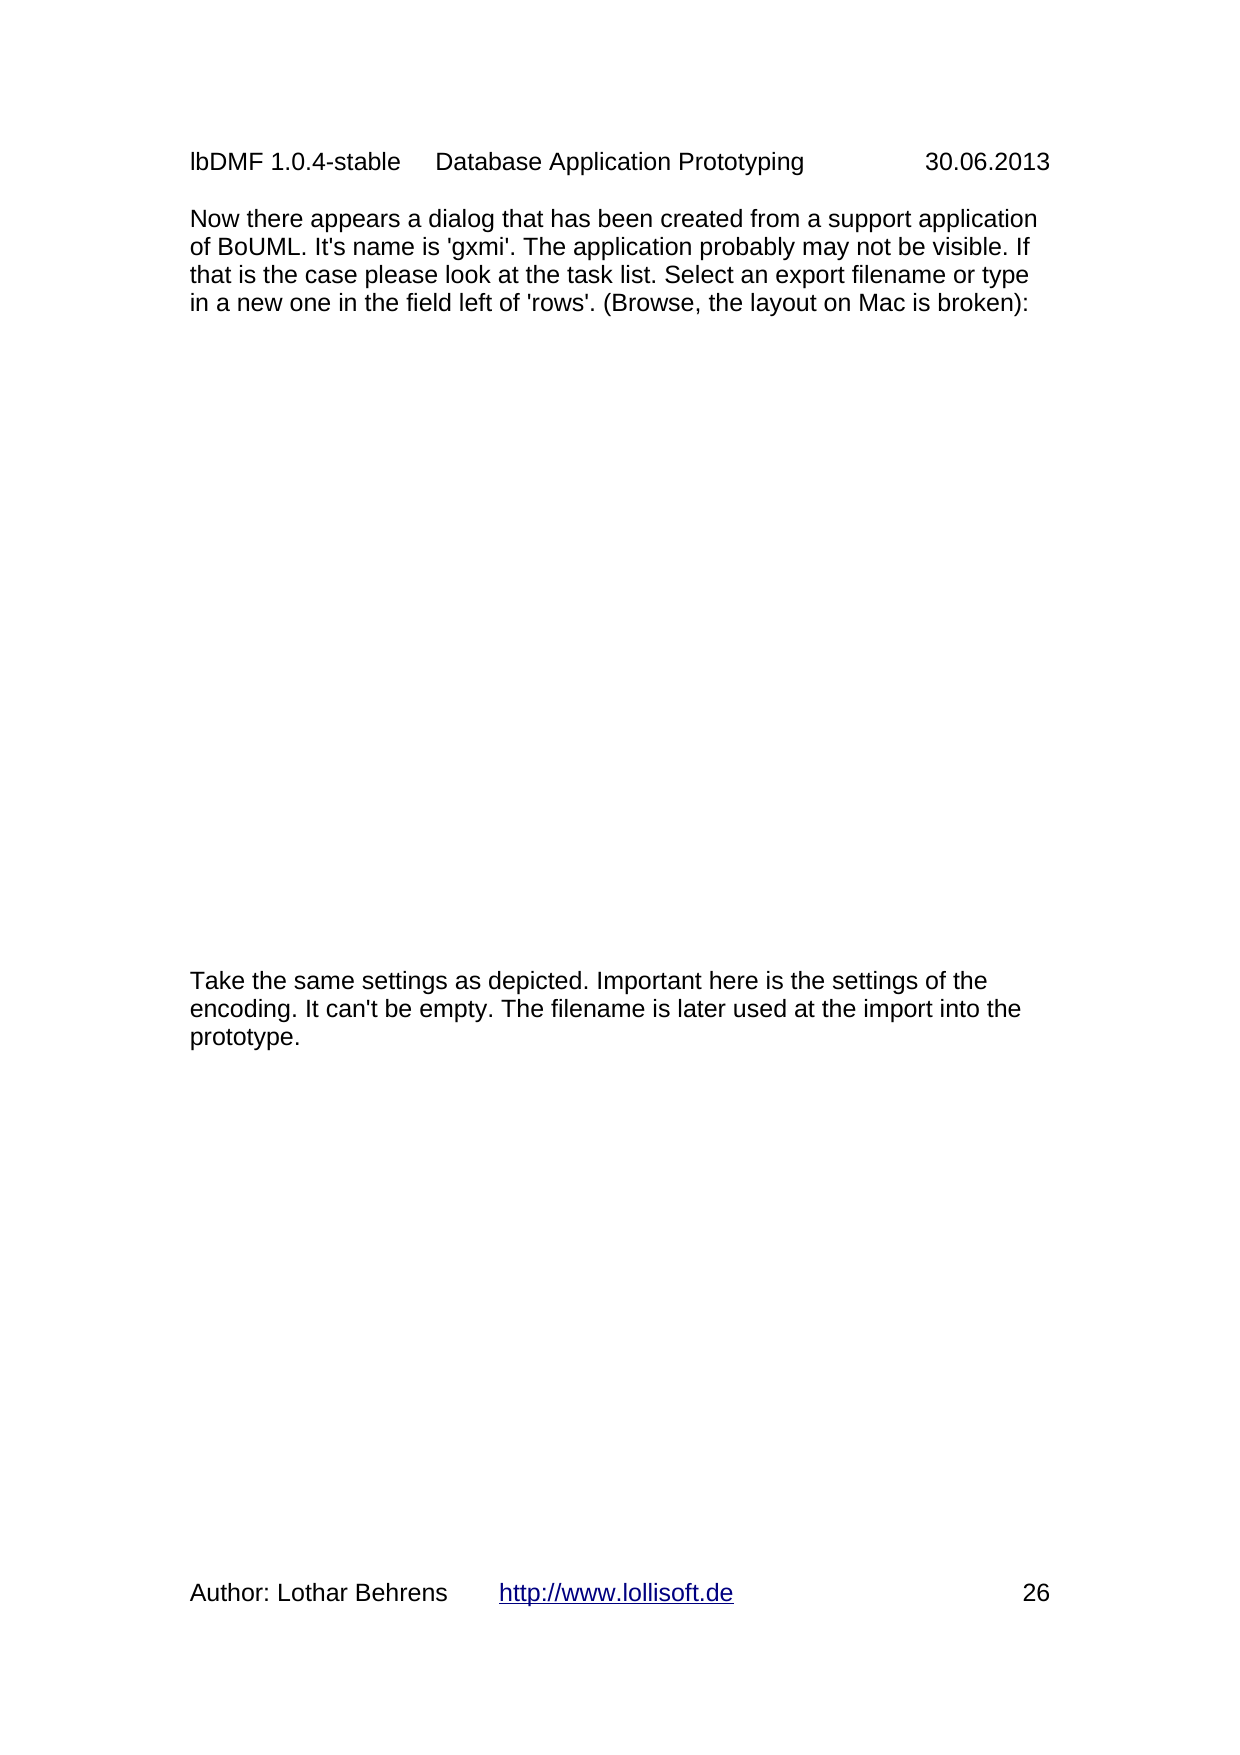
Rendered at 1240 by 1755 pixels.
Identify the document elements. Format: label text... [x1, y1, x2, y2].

text Now there appears a dialog that has been created from a support application of BoUML. It's name is 'gxmi'. The application probably may not be visible. If that is the case please look at the task list. Select an export filename or type in a new one in the field left of 'rows'. (Browse, the layout on Mac is broken): [189, 205, 1050, 317]
text Take the same settings as depicted. Important here is the settings of the encoding. It can't be empty. The filename is later used at the import into the prototype. [189, 967, 1050, 1050]
